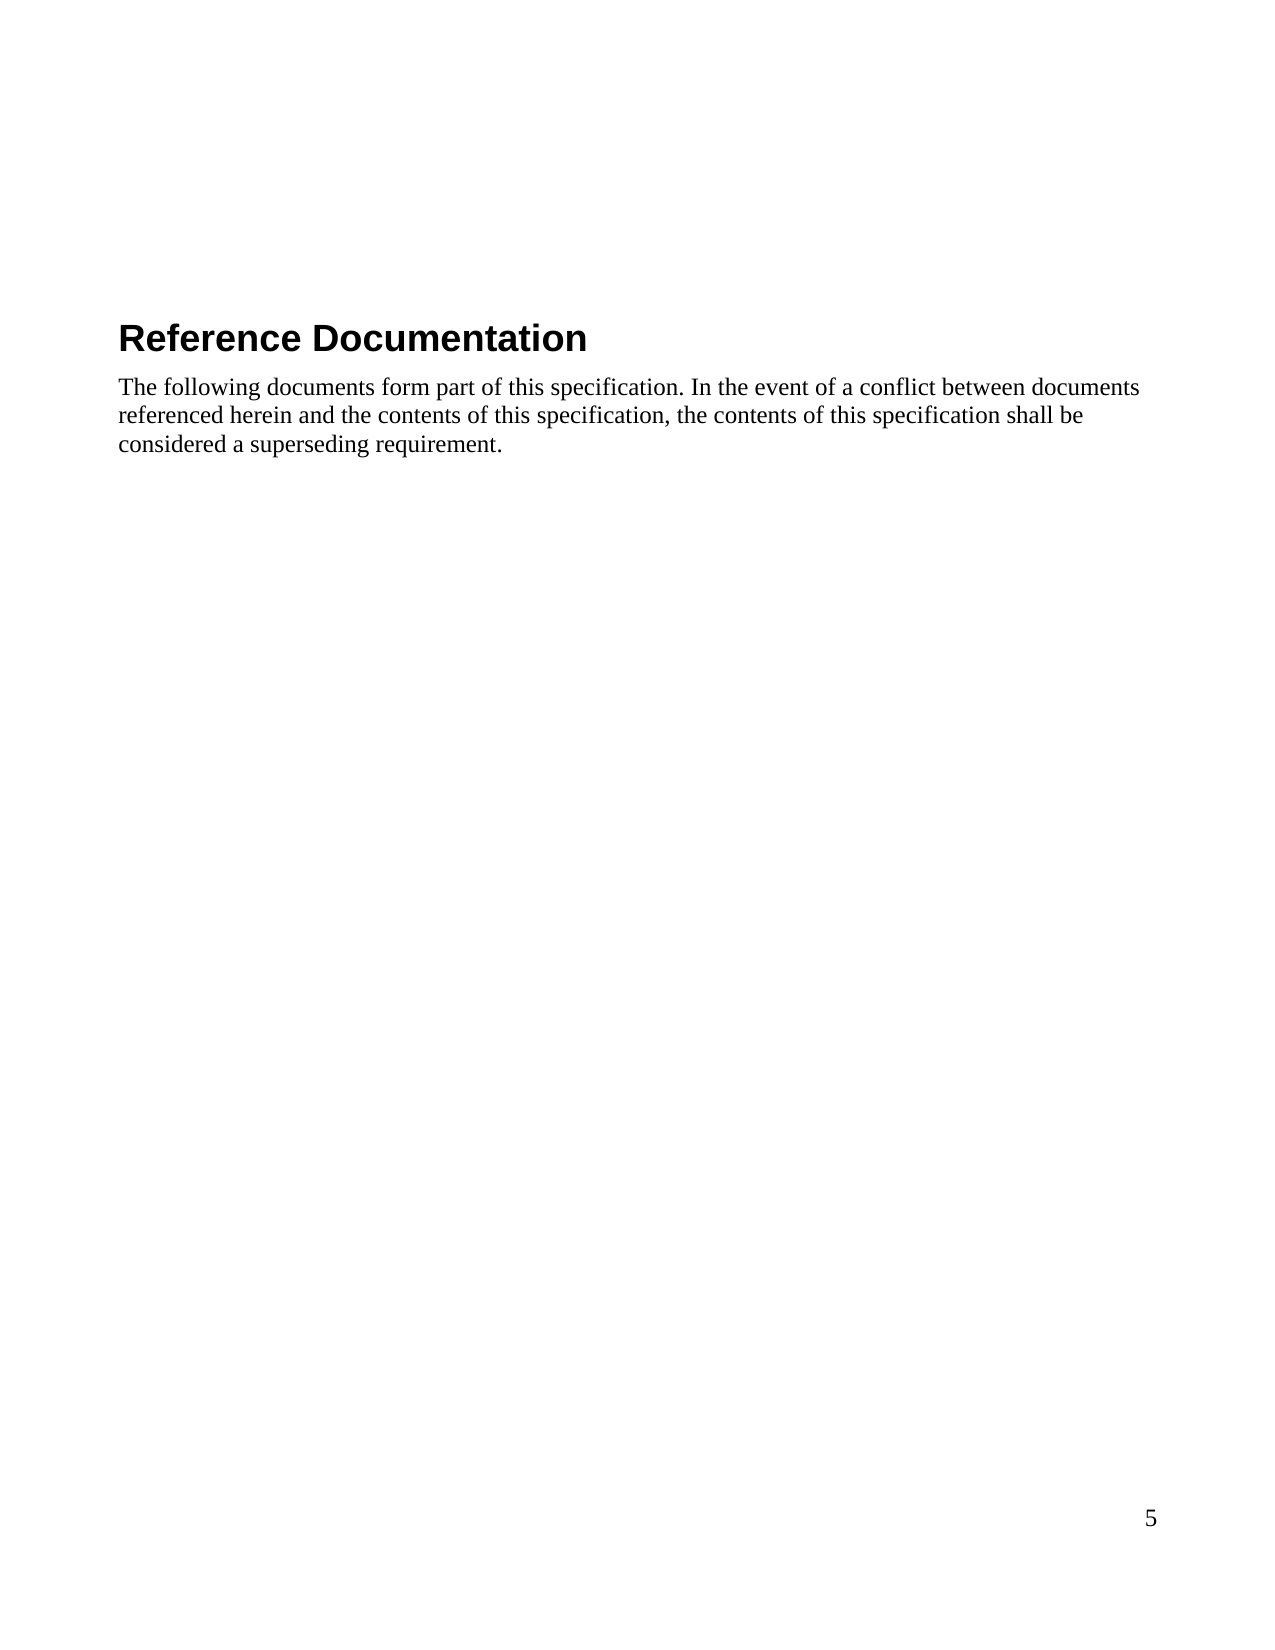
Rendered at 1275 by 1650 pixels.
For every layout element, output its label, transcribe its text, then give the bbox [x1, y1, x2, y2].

subtitle Reference Documentation [118, 316, 1157, 359]
text The following documents form part of this specification. In the event of a conflict between documents referenced herein and the contents of this specification, the contents of this specification shall be considered a superseding requirement. [118, 372, 1157, 458]
